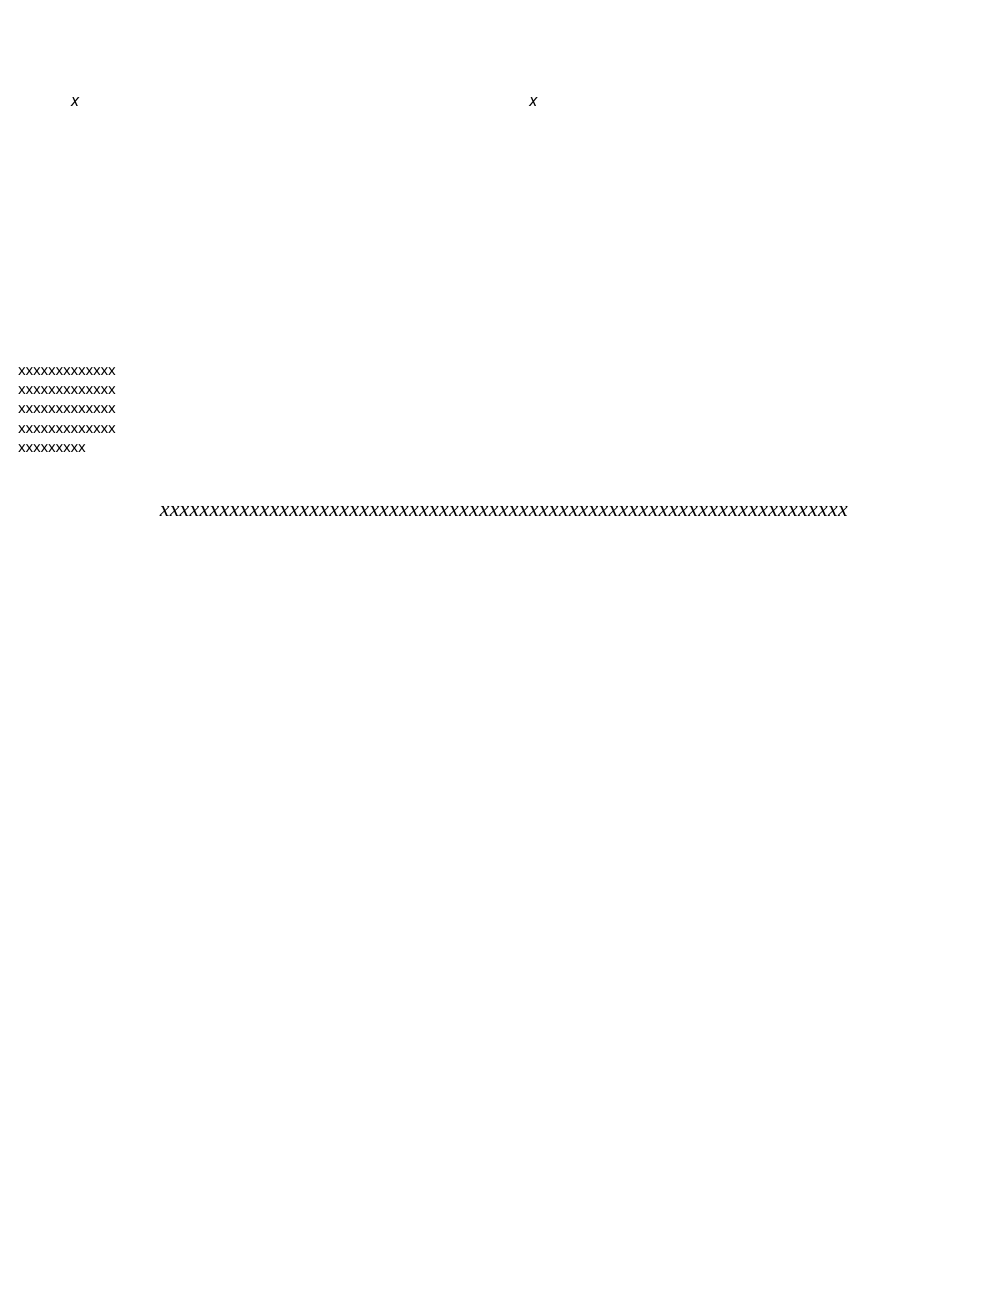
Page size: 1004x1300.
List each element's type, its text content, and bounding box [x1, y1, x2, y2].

text xxxxxxxxxxxxxxxxxxxxxxxxxxxxxxxxxxxxxxxxxxxxxxxxxxxxxxxxxxxxx [18, 359, 121, 457]
text xxxxxxxxxxxxxxxxxxxxxxxxxxxxxxxxxxxxxxxxxxxxxxxxxxxxxxxxxxxxxxxxxxxxx [159, 497, 909, 521]
